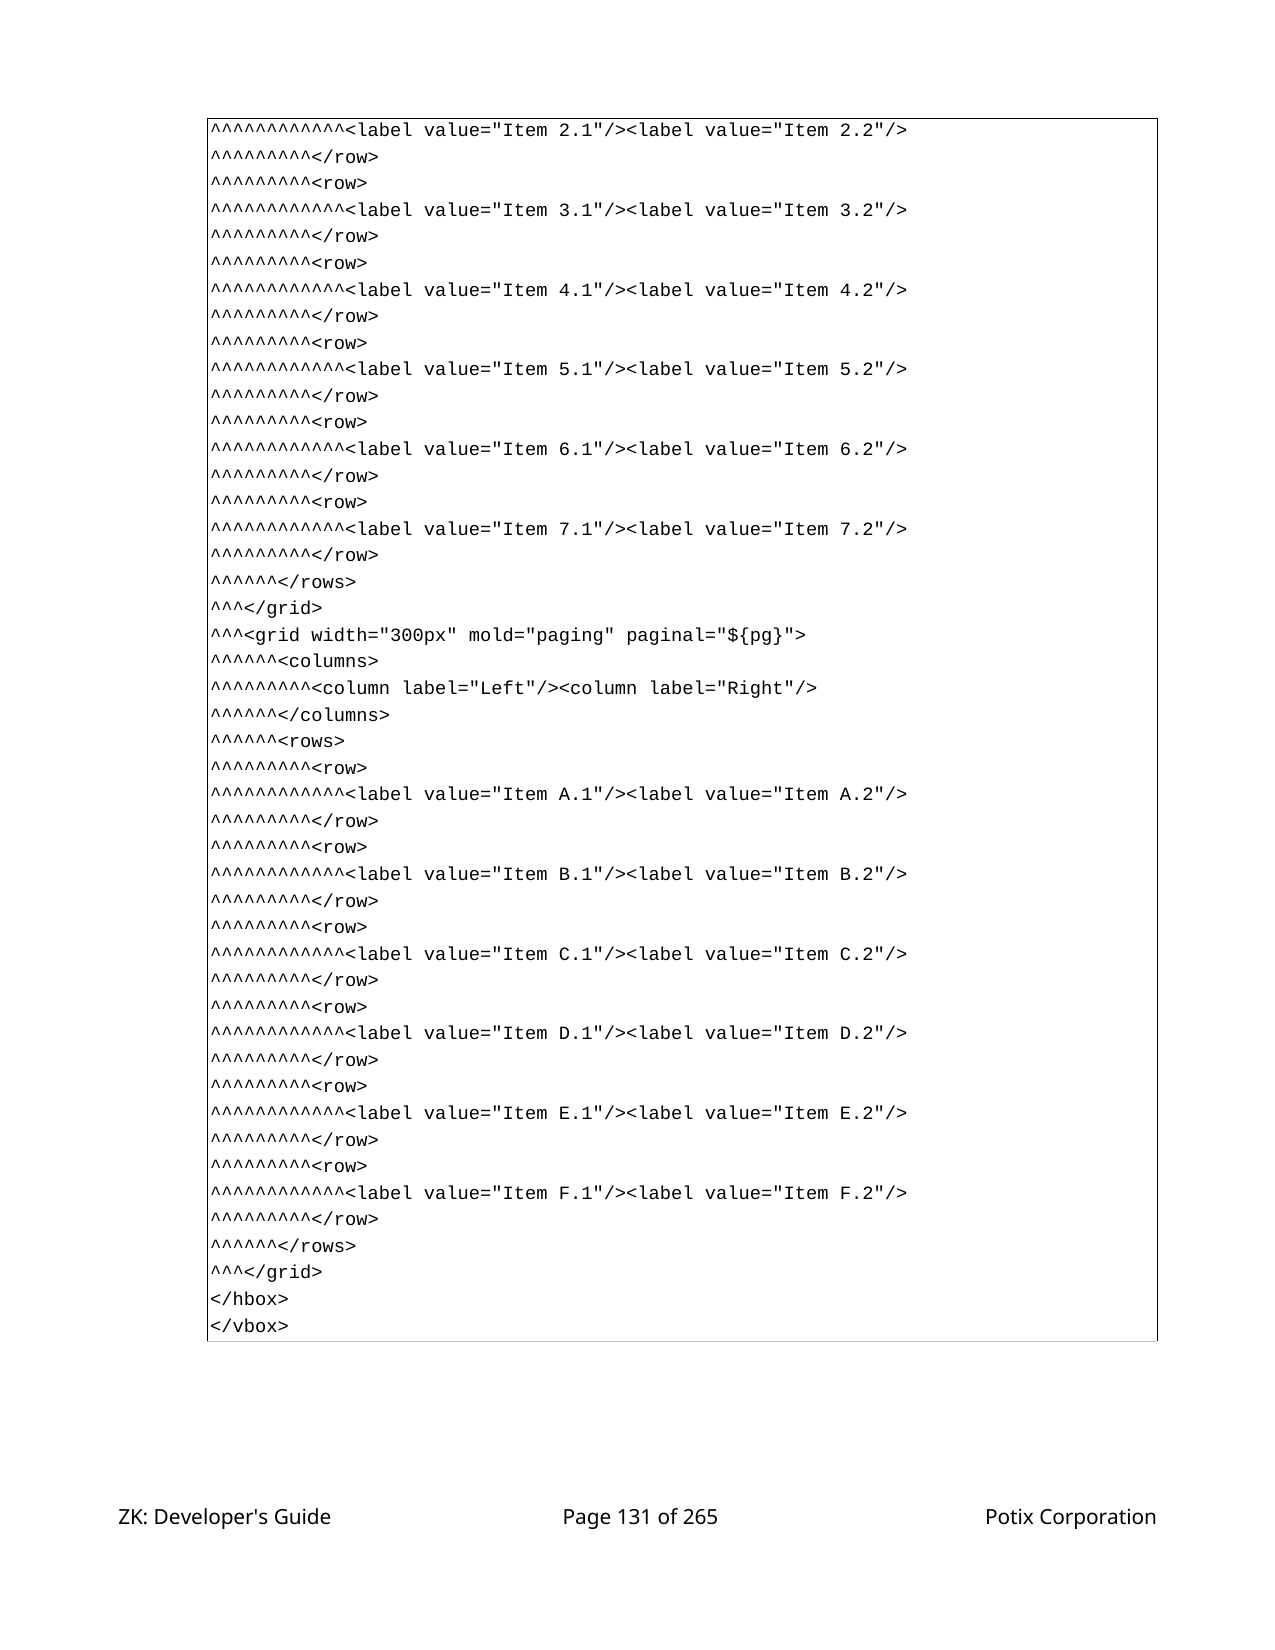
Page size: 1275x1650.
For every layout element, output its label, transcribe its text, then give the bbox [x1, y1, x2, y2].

text ^^^^^^^^^^^^<label value="Item 2.1"/><label value="Item 2.2"/> ^^^^^^^^^</row> ^^^^^^^^^<row> ^^^^^^^^^^^^<label value="Item 3.1"/><label value="Item 3.2"/> ^^^^^^^^^</row> ^^^^^^^^^<row> ^^^^^^^^^^^^<label value="Item 4.1"/><label value="Item 4.2"/> ^^^^^^^^^</row> ^^^^^^^^^<row> ^^^^^^^^^^^^<label value="Item 5.1"/><label value="Item 5.2"/> ^^^^^^^^^</row> ^^^^^^^^^<row> ^^^^^^^^^^^^<label value="Item 6.1"/><label value="Item 6.2"/> ^^^^^^^^^</row> ^^^^^^^^^<row> ^^^^^^^^^^^^<label value="Item 7.1"/><label value="Item 7.2"/> ^^^^^^^^^</row> ^^^^^^</rows> ^^^</grid> ^^^<grid width="300px" mold="paging" paginal="${pg}"> ^^^^^^<columns> ^^^^^^^^^<column label="Left"/><column label="Right"/> ^^^^^^</columns> ^^^^^^<rows> ^^^^^^^^^<row> ^^^^^^^^^^^^<label value="Item A.1"/><label value="Item A.2"/> ^^^^^^^^^</row> ^^^^^^^^^<row> ^^^^^^^^^^^^<label value="Item B.1"/><label value="Item B.2"/> ^^^^^^^^^</row> ^^^^^^^^^<row> ^^^^^^^^^^^^<label value="Item C.1"/><label value="Item C.2"/> ^^^^^^^^^</row> ^^^^^^^^^<row> ^^^^^^^^^^^^<label value="Item D.1"/><label value="Item D.2"/> ^^^^^^^^^</row> ^^^^^^^^^<row> ^^^^^^^^^^^^<label value="Item E.1"/><label value="Item E.2"/> ^^^^^^^^^</row> ^^^^^^^^^<row> ^^^^^^^^^^^^<label value="Item F.1"/><label value="Item F.2"/> ^^^^^^^^^</row> ^^^^^^</rows> ^^^</grid> </hbox> </vbox> [208, 119, 1157, 1341]
